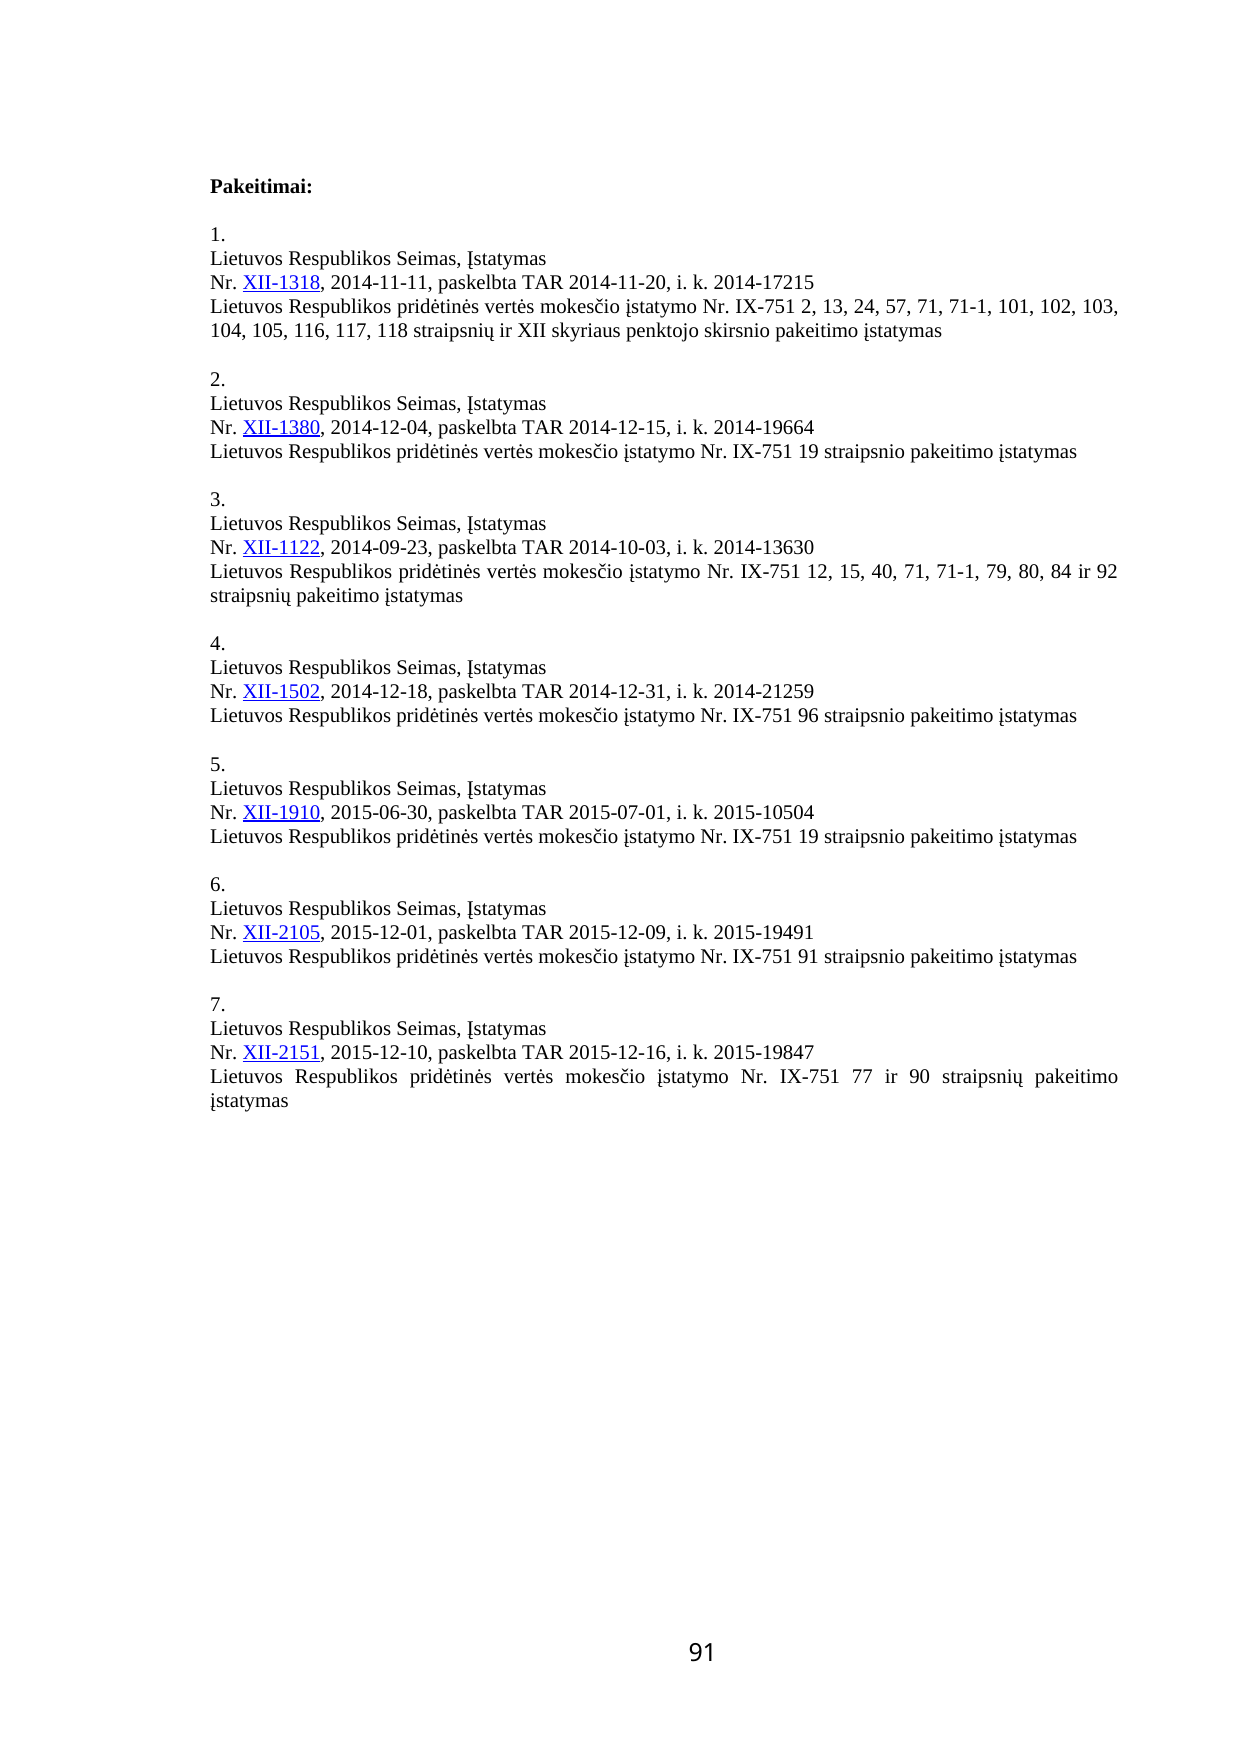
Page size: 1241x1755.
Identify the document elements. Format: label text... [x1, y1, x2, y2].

text 5. [210, 752, 1120, 776]
text 6. [210, 872, 1120, 896]
text Nr. XII-1318, 2014-11-11, paskelbta TAR 2014-11-20, i. k. 2014-17215 [210, 270, 1120, 294]
text Lietuvos Respublikos pridėtinės vertės mokesčio įstatymo Nr. IX-751 91 straipsnio pakeitimo įstatymas [210, 944, 1120, 968]
text Nr. XII-1380, 2014-12-04, paskelbta TAR 2014-12-15, i. k. 2014-19664 [210, 415, 1120, 439]
text Nr. XII-2151, 2015-12-10, paskelbta TAR 2015-12-16, i. k. 2015-19847 [210, 1040, 1120, 1064]
text Lietuvos Respublikos Seimas, Įstatymas [210, 391, 1120, 415]
text Lietuvos Respublikos Seimas, Įstatymas [210, 776, 1120, 800]
text Lietuvos Respublikos pridėtinės vertės mokesčio įstatymo Nr. IX-751 19 straipsnio pakeitimo įstatymas [210, 824, 1120, 848]
text Lietuvos Respublikos Seimas, Įstatymas [210, 246, 1120, 270]
text Nr. XII-2105, 2015-12-01, paskelbta TAR 2015-12-09, i. k. 2015-19491 [210, 920, 1120, 944]
text Nr. XII-1122, 2014-09-23, paskelbta TAR 2014-10-03, i. k. 2014-13630 [210, 535, 1120, 559]
text 7. [210, 992, 1120, 1016]
text Lietuvos Respublikos Seimas, Įstatymas [210, 1016, 1120, 1040]
text Nr. XII-1502, 2014-12-18, paskelbta TAR 2014-12-31, i. k. 2014-21259 [210, 679, 1120, 703]
text Lietuvos Respublikos Seimas, Įstatymas [210, 896, 1120, 920]
text 4. [210, 631, 1120, 655]
text Lietuvos Respublikos Seimas, Įstatymas [210, 655, 1120, 679]
text Lietuvos Respublikos pridėtinės vertės mokesčio įstatymo Nr. IX-751 2, 13, 24, 57, 71, 71-1, 101, 102, 103, 104, 105, 116, 117, 118 straipsnių ir XII skyriaus penktojo skirsnio pakeitimo įstatymas [210, 294, 1120, 342]
text Lietuvos Respublikos Seimas, Įstatymas [210, 511, 1120, 535]
text 2. [210, 367, 1120, 391]
text Lietuvos Respublikos pridėtinės vertės mokesčio įstatymo Nr. IX-751 77 ir 90 straipsnių pakeitimo įstatymas [210, 1064, 1120, 1112]
text Lietuvos Respublikos pridėtinės vertės mokesčio įstatymo Nr. IX-751 19 straipsnio pakeitimo įstatymas [210, 439, 1120, 463]
text Lietuvos Respublikos pridėtinės vertės mokesčio įstatymo Nr. IX-751 96 straipsnio pakeitimo įstatymas [210, 703, 1120, 727]
text 1. [210, 222, 1120, 246]
text Lietuvos Respublikos pridėtinės vertės mokesčio įstatymo Nr. IX-751 12, 15, 40, 71, 71-1, 79, 80, 84 ir 92 straipsnių pakeitimo įstatymas [210, 559, 1120, 607]
text Pakeitimai: [210, 174, 1120, 198]
text 3. [210, 487, 1120, 511]
text Nr. XII-1910, 2015-06-30, paskelbta TAR 2015-07-01, i. k. 2015-10504 [210, 800, 1120, 824]
